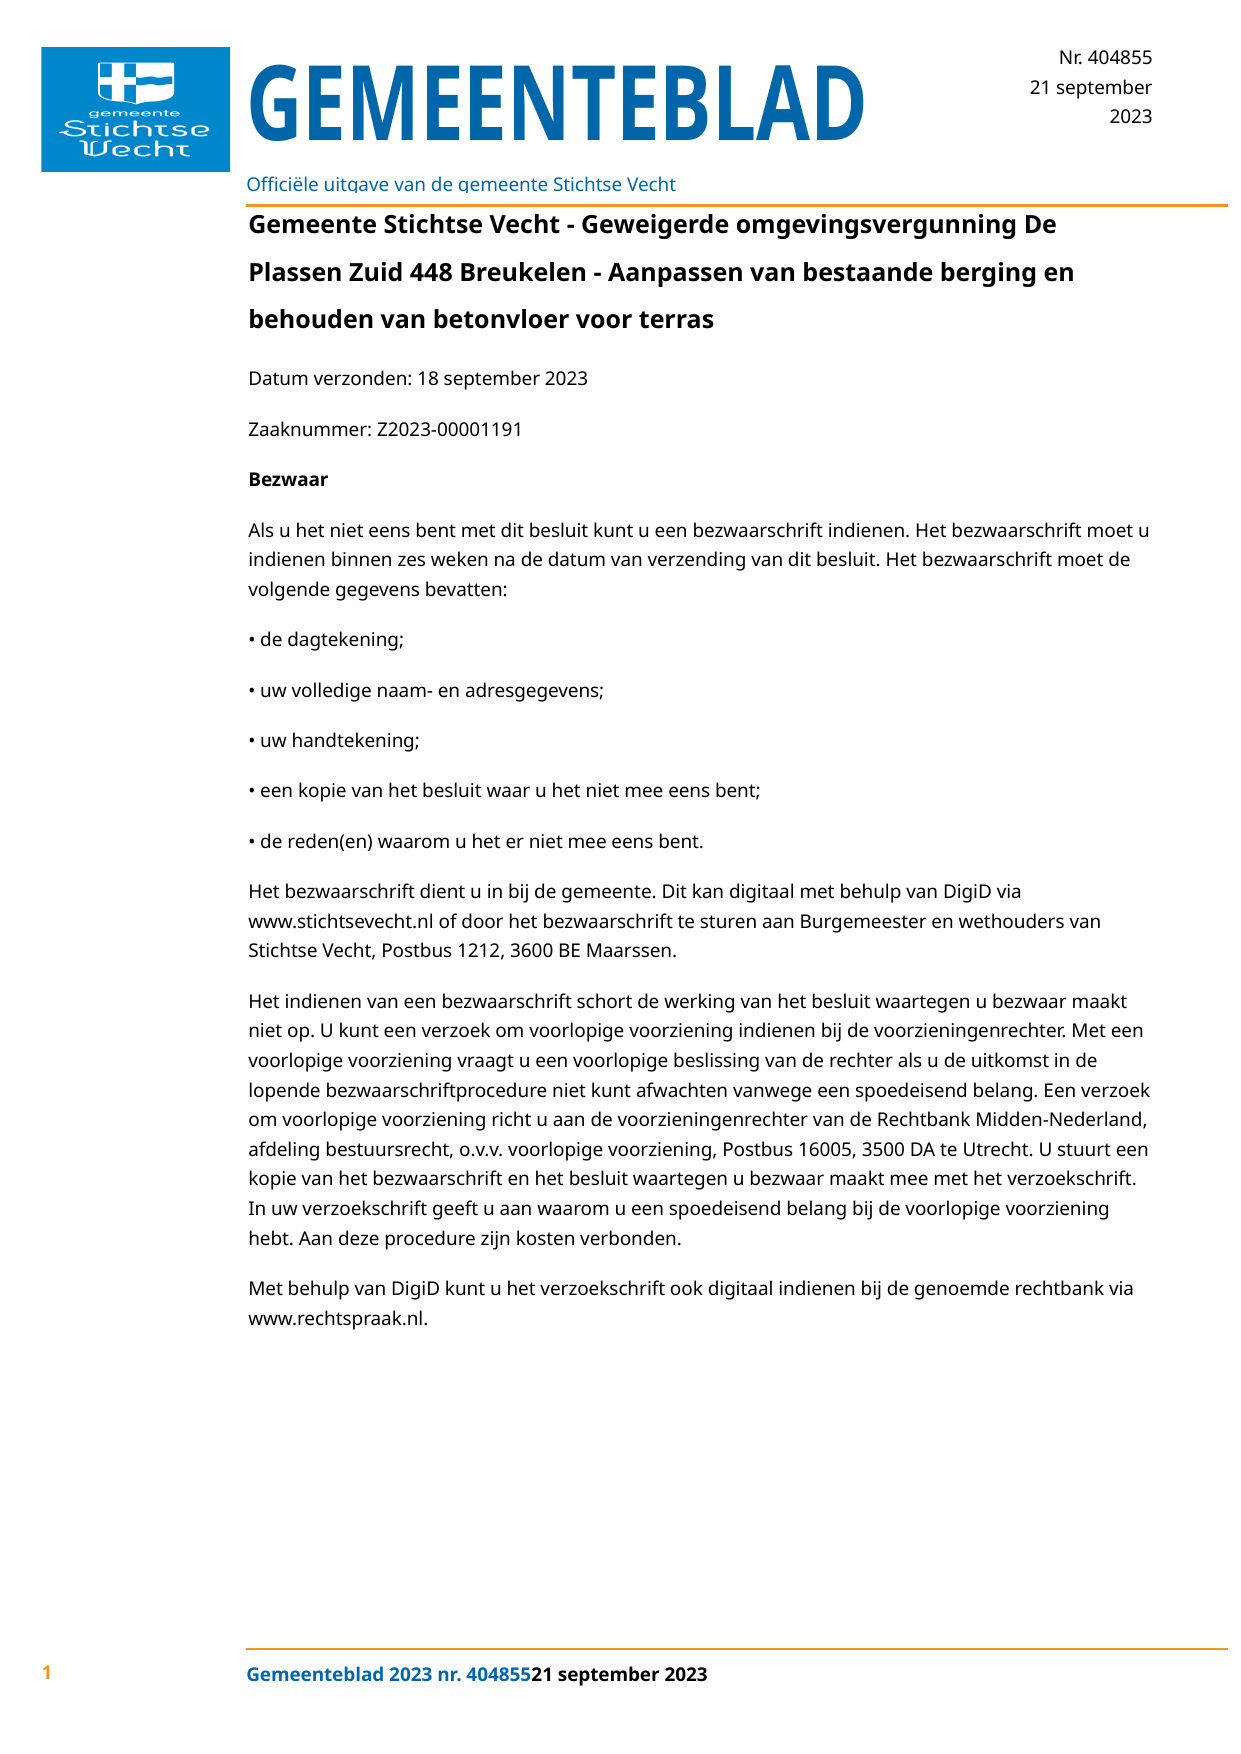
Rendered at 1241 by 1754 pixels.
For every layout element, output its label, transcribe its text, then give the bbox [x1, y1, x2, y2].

picture [99, 63, 135, 101]
picture [137, 63, 174, 103]
text Gemeente Stichtse Vecht - Geweigerde omgevingsvergunning De Plassen Zuid 448 Breukelen - Aanpassen van bestaande berging en behouden van betonvloer voor terras [248, 207, 1152, 336]
text • uw volledige naam- en adresgegevens; [248, 677, 1152, 702]
text • de reden(en) waarom u het er niet mee eens bent. [248, 828, 1152, 854]
text Als u het niet eens bent met dit besluit kunt u een bezwaarschrift indienen. Het bezwaarschrift moet u indienen binnen zes weken na de datum van verzending van dit besluit. Het bezwaarschrift moet de volgende gegevens bevatten: [248, 517, 1152, 602]
text • de dagtekening; [248, 626, 1152, 652]
text Met behulp van DigiD kunt u het verzoekschrift ook digitaal indienen bij de genoemde rechtbank via www.rechtspraak.nl. [248, 1275, 1152, 1330]
text Het bezwaarschrift dient u in bij de gemeente. Dit kan digitaal met behulp van DigiD via www.stichtsevecht.nl of door het bezwaarschrift te sturen aan Burgemeester en wethouders van Stichtse Vecht, Postbus 1212, 3600 BE Maarssen. [248, 878, 1152, 963]
text Bezwaar [248, 466, 1152, 492]
text Het indienen van een bezwaarschrift schort de werking van het besluit waartegen u bezwaar maakt niet op. U kunt een verzoek om voorlopige voorziening indienen bij de voorzieningenrechter. Met een voorlopige voorziening vraagt u een voorlopige beslissing van de rechter als u de uitkomst in de lopende bezwaarschriftprocedure niet kunt afwachten vanwege een spoedeisend belang. Een verzoek om voorlopige voorziening richt u aan de voorzieningenrechter van de Rechtbank Midden-Nederland, afdeling bestuursrecht, o.v.v. voorlopige voorziening, Postbus 16005, 3500 DA te Utrecht. U stuurt een kopie van het bezwaarschrift en het besluit waartegen u bezwaar maakt mee met het verzoekschrift. In uw verzoekschrift geeft u aan waarom u een spoedeisend belang bij de voorlopige voorziening hebt. Aan deze procedure zijn kosten verbonden. [248, 988, 1152, 1250]
text • uw handtekening; [248, 727, 1152, 753]
text Datum verzonden: 18 september 2023 [248, 366, 1152, 391]
text Zaaknummer: Z2023-00001191 [248, 416, 1152, 442]
text • een kopie van het besluit waar u het niet mee eens bent; [248, 778, 1152, 803]
